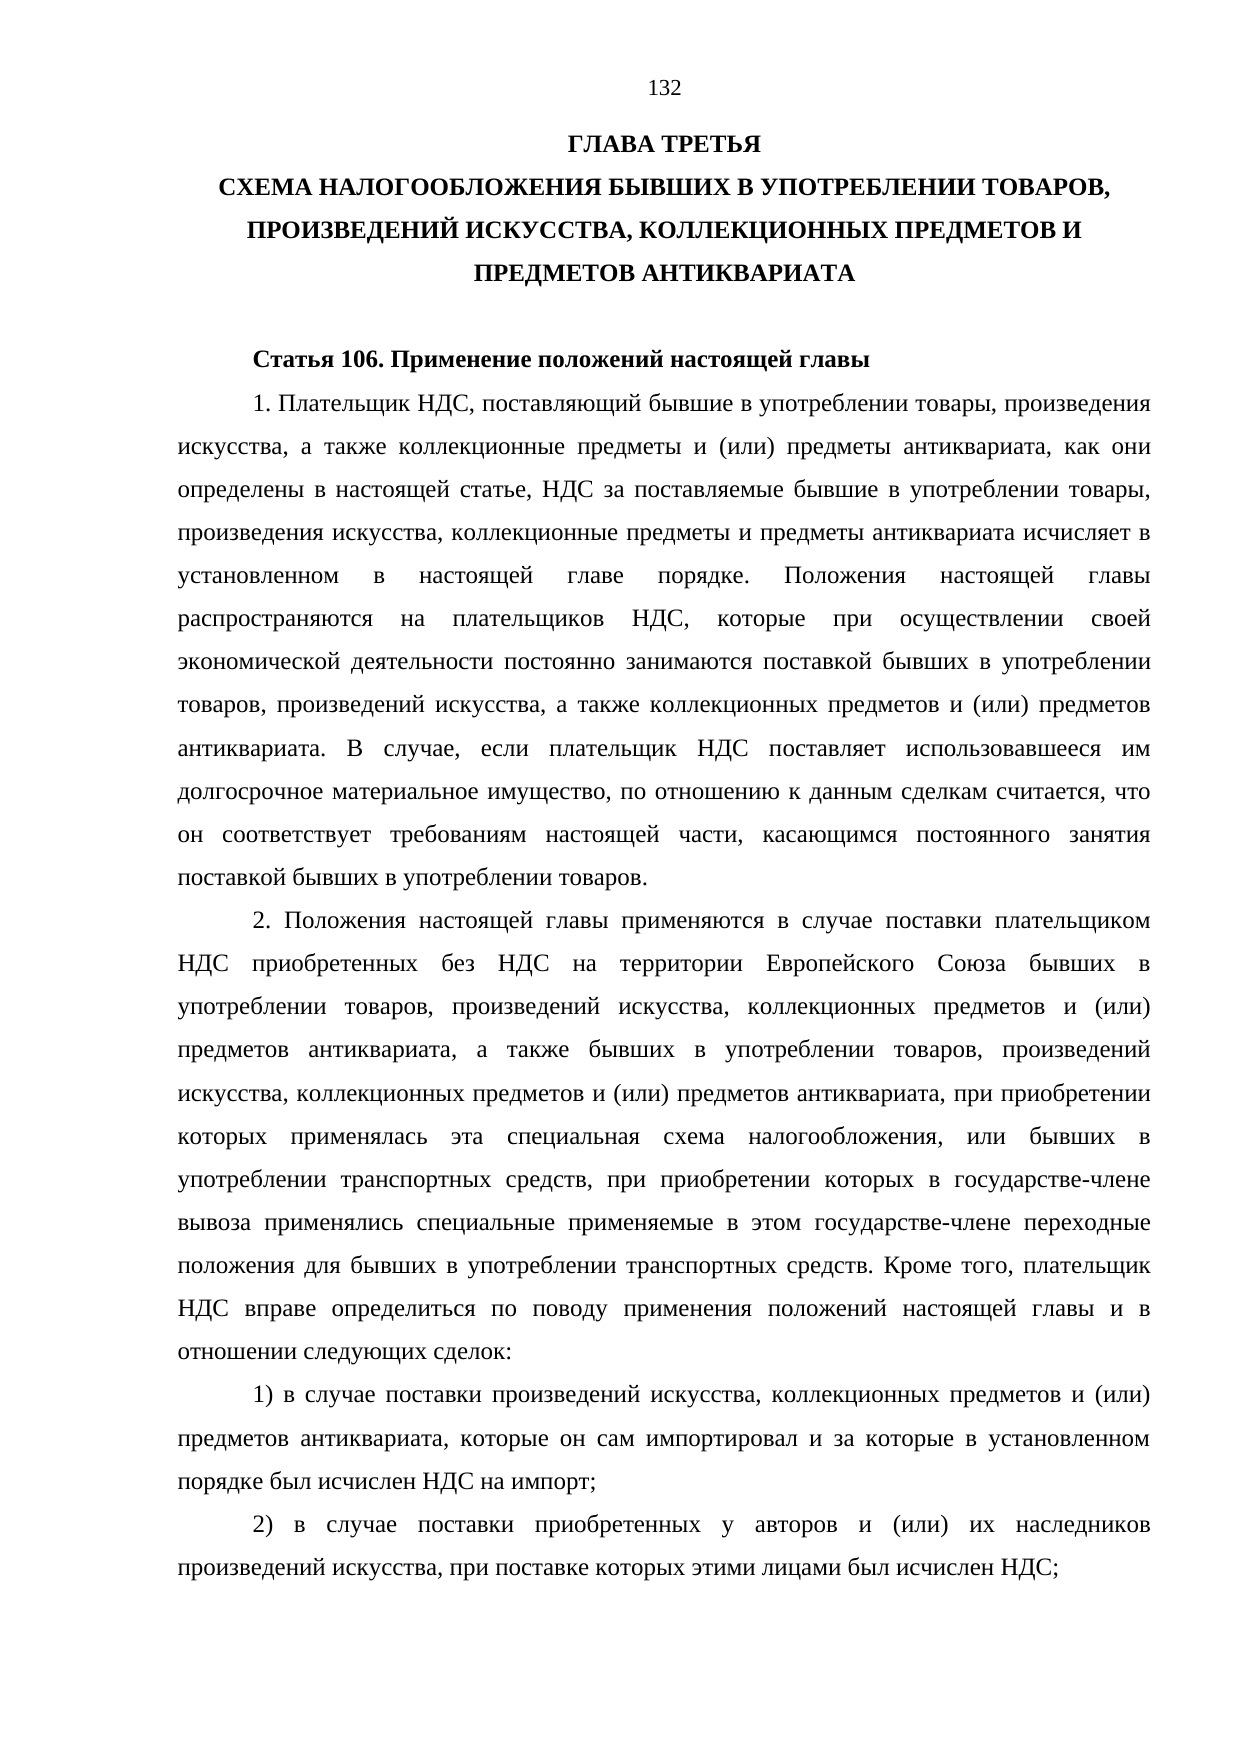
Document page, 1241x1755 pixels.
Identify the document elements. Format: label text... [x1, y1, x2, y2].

text 1. Плательщик НДС, поставляющий бывшие в употреблении товары, произведения искусства, а также коллекционные предметы и (или) предметы антиквариата, как они определены в настоящей статье, НДС за поставляемые бывшие в употреблении товары, произведения искусства, коллекционные предметы и предметы антиквариата исчисляет в установленном в настоящей главе порядке. Положения настоящей главы распространяются на плательщиков НДС, которые при осуществлении своей экономической деятельности постоянно занимаются поставкой бывших в употреблении товаров, произведений искусства, а также коллекционных предметов и (или) предметов антиквариата. В случае, если плательщик НДС поставляет использовавшееся им долгосрочное материальное имущество, по отношению к данным сделкам считается, что он соответствует требованиям настоящей части, касающимся постоянного занятия поставкой бывших в употреблении товаров. [177, 388, 1152, 891]
text СХЕМА НАЛОГООБЛОЖЕНИЯ БЫВШИХ В УПОТРЕБЛЕНИИ ТОВАРОВ, ПРОИЗВЕДЕНИЙ ИСКУССТВА, КОЛЛЕКЦИОННЫХ ПРЕДМЕТОВ И ПРЕДМЕТОВ АНТИКВАРИАТА [177, 172, 1152, 287]
text 2) в случае поставки приобретенных у авторов и (или) их наследников произведений искусства, при поставке которых этими лицами был исчислен НДС; [177, 1509, 1152, 1581]
text ГЛАВА ТРЕТЬЯ [177, 129, 1152, 158]
text Статья 106. Применение положений настоящей главы [177, 344, 1152, 373]
text 1) в случае поставки произведений искусства, коллекционных предметов и (или) предметов антиквариата, которые он сам импортировал и за которые в установленном порядке был исчислен НДС на импорт; [177, 1379, 1152, 1494]
text 2. Положения настоящей главы применяются в случае поставки плательщиком НДС приобретенных без НДС на территории Европейского Союза бывших в употреблении товаров, произведений искусства, коллекционных предметов и (или) предметов антиквариата, а также бывших в употреблении товаров, произведений искусства, коллекционных предметов и (или) предметов антиквариата, при приобретении которых применялась эта специальная схема налогообложения, или бывших в употреблении транспортных средств, при приобретении которых в государстве-члене вывоза применялись специальные применяемые в этом государстве-члене переходные положения для бывших в употреблении транспортных средств. Кроме того, плательщик НДС вправе определиться по поводу применения положений настоящей главы и в отношении следующих сделок: [177, 905, 1152, 1365]
